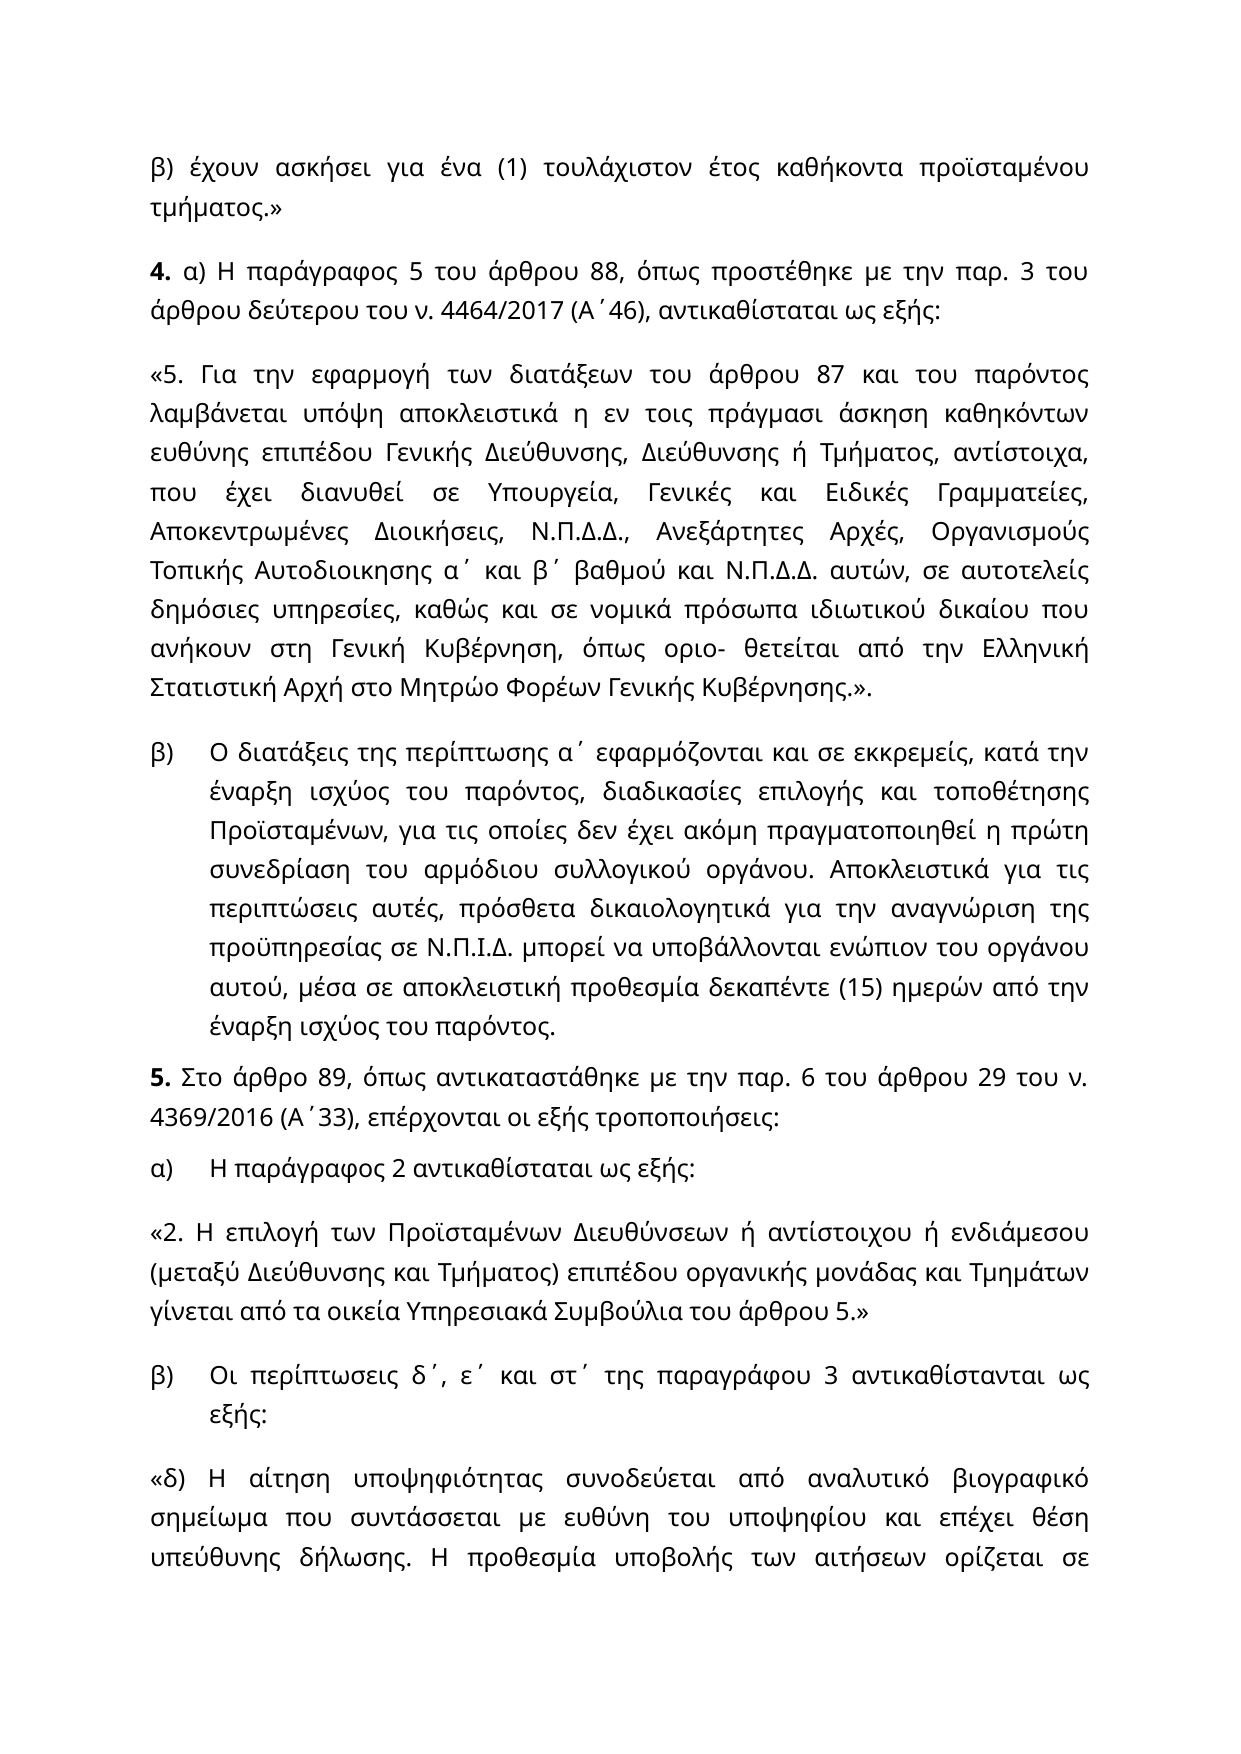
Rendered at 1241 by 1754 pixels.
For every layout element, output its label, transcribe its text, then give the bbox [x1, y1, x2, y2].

list β) Ο διατάξεις της περίπτωσης α΄ εφαρμόζονται και σε εκκρεμείς, κατά την έναρξη ισχύος του παρόντος, διαδικασίες επιλογής και τοποθέτησης Προϊσταμένων, για τις οποίες δεν έχει ακόμη πραγματοποιηθεί η πρώτη συνεδρίαση του αρμόδιου συλλογικού οργάνου. Αποκλειστικά για τις περιπτώσεις αυτές, πρόσθετα δικαιολογητικά για την αναγνώριση της προϋπηρεσίας σε Ν.Π.Ι.Δ. μπορεί να υποβάλλονται ενώπιον του οργάνου αυτού, μέσα σε αποκλειστική προθεσμία δεκαπέντε (15) ημερών από την έναρξη ισχύος του παρόντος. [150, 734, 1090, 1042]
text «5. Για την εφαρμογή των διατάξεων του άρθρου 87 και του παρόντος λαμβάνεται υπόψη αποκλειστικά η εν τοις πράγμασι άσκηση καθηκόντων ευθύνης επιπέδου Γενικής Διεύθυνσης, Διεύθυνσης ή Τμήματος, αντίστοιχα, που έχει διανυθεί σε Υπουργεία, Γενικές και Ειδικές Γραμματείες, Αποκεντρωμένες Διοικήσεις, Ν.Π.Δ.Δ., Ανεξάρτητες Αρχές, Οργανισμούς Τοπικής Αυτοδιοικησης α΄ και β΄ βαθμού και Ν.Π.Δ.Δ. αυτών, σε αυτοτελείς δημόσιες υπηρεσίες, καθώς και σε νομικά πρόσωπα ιδιωτικού δικαίου που ανήκουν στη Γενική Κυβέρνηση, όπως οριο- θετείται από την Ελληνική Στατιστική Αρχή στο Μητρώο Φορέων Γενικής Κυβέρνησης.». [150, 357, 1090, 704]
text 4. α) Η παράγραφος 5 του άρθρου 88, όπως προστέθηκε με την παρ. 3 του άρθρου δεύτερου του ν. 4464/2017 (Α΄46), αντικαθίσταται ως εξής: [150, 253, 1090, 327]
text «δ) Η αίτηση υποψηφιότητας συνοδεύεται από αναλυτικό βιογραφικό σημείωμα που συντάσσεται με ευθύνη του υποψηφίου και επέχει θέση υπεύθυνης δήλωσης. Η προθεσμία υποβολής των αιτήσεων ορίζεται σε [150, 1461, 1090, 1573]
text 5. Στο άρθρο 89, όπως αντικαταστάθηκε με την παρ. 6 του άρθρου 29 του ν. 4369/2016 (Α΄33), επέρχονται οι εξής τροποποιήσεις: [150, 1060, 1090, 1133]
text β) έχουν ασκήσει για ένα (1) τουλάχιστον έτος καθήκοντα προϊσταμένου τμήματος.» [150, 150, 1090, 223]
text «2. Η επιλογή των Προϊσταμένων Διευθύνσεων ή αντίστοιχου ή ενδιάμεσου (μεταξύ Διεύθυνσης και Τμήματος) επιπέδου οργανικής μονάδας και Τμημάτων γίνεται από τα οικεία Υπηρεσιακά Συμβούλια του άρθρου 5.» [150, 1215, 1090, 1327]
list β) Οι περίπτωσεις δ΄, ε΄ και στ΄ της παραγράφου 3 αντικαθίστανται ως εξής: [150, 1357, 1090, 1431]
list α) Η παράγραφος 2 αντικαθίσταται ως εξής: [150, 1151, 1090, 1185]
